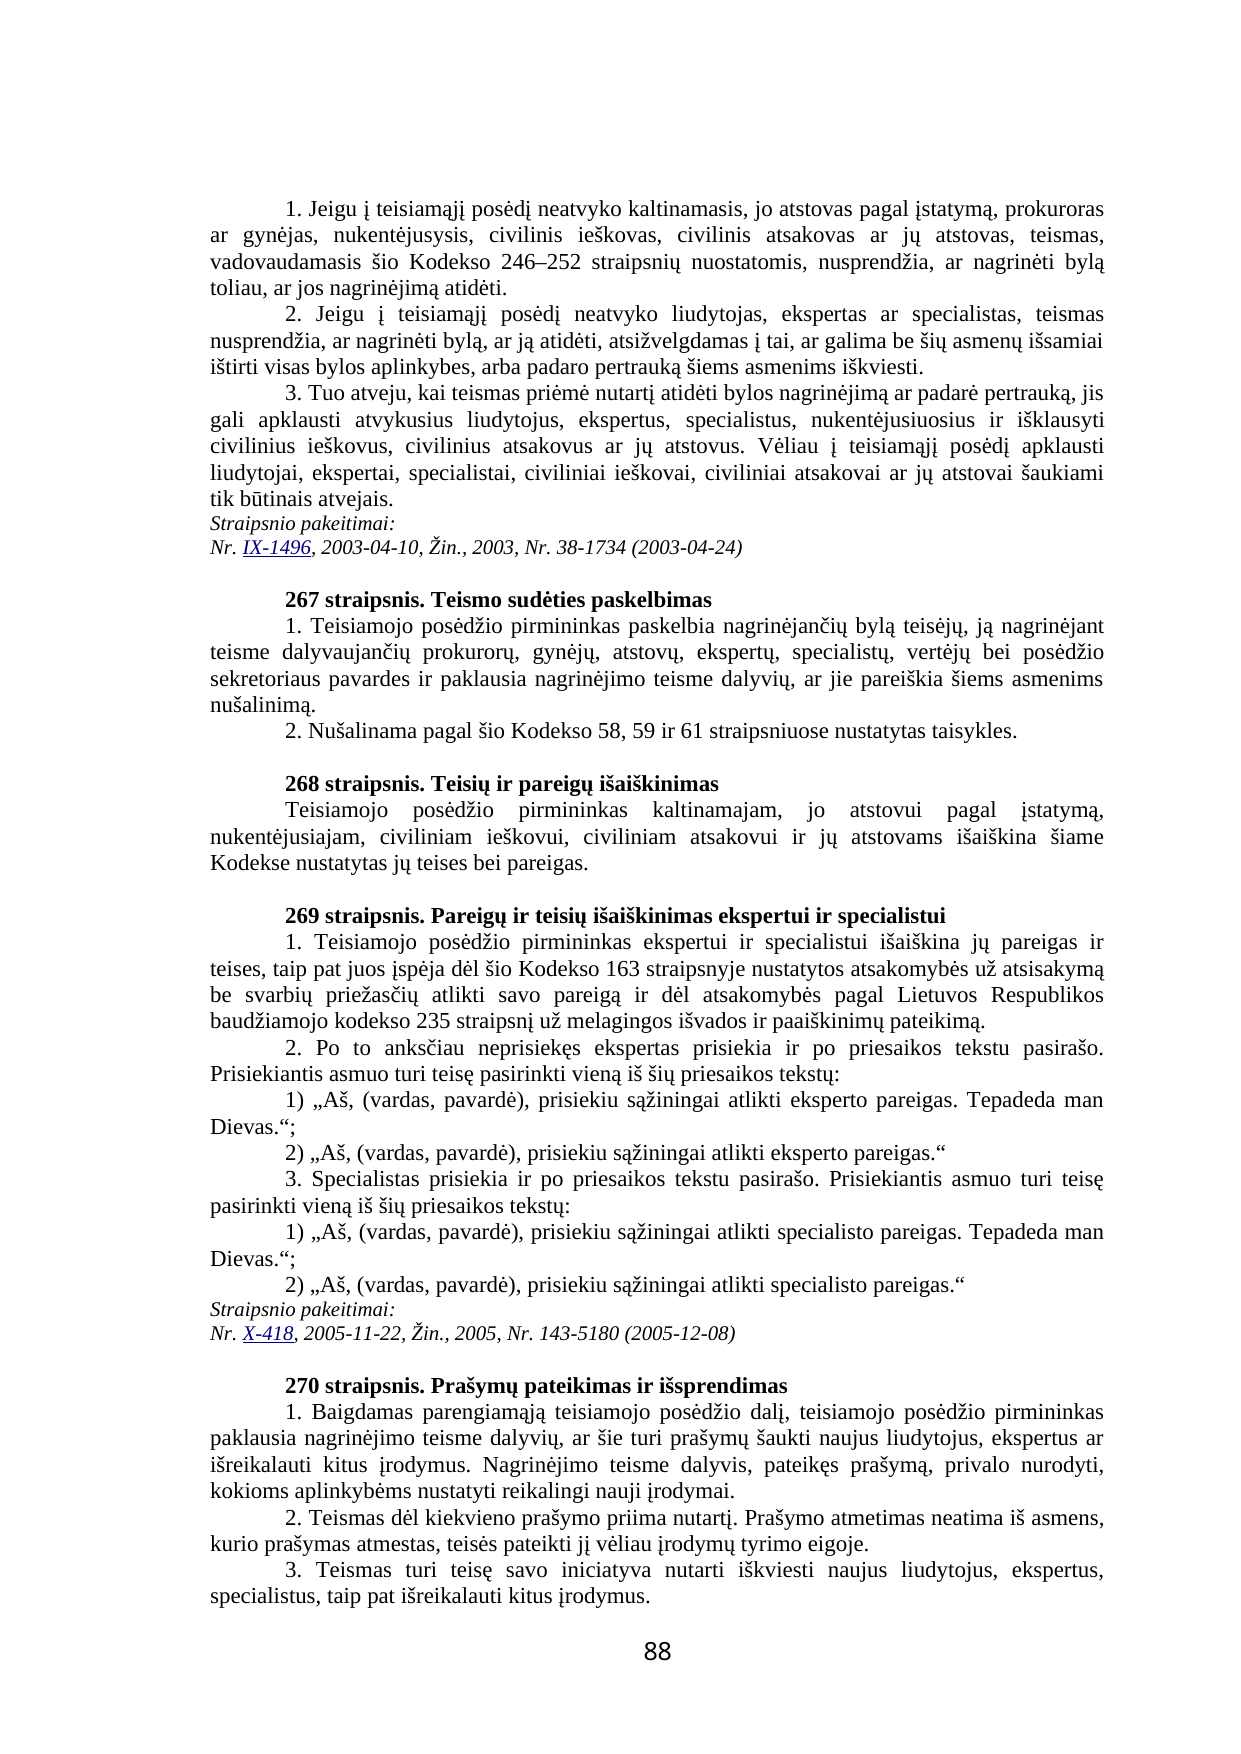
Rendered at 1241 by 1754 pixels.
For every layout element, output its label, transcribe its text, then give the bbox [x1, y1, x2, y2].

text 2) „Aš, (vardas, pavardė), prisiekiu sąžiningai atlikti specialisto pareigas.“ [210, 1271, 1106, 1297]
text 3. Specialistas prisiekia ir po priesaikos tekstu pasirašo. Prisiekiantis asmuo turi teisę pasirinkti vieną iš šių priesaikos tekstų: [210, 1166, 1106, 1218]
text 2. Teismas dėl kiekvieno prašymo priima nutartį. Prašymo atmetimas neatima iš asmens, kurio prašymas atmestas, teisės pateikti jį vėliau įrodymų tyrimo eigoje. [210, 1503, 1106, 1556]
text 1. Teisiamojo posėdžio pirmininkas paskelbia nagrinėjančių bylą teisėjų, ją nagrinėjant teisme dalyvaujančių prokurorų, gynėjų, atstovų, ekspertų, specialistų, vertėjų bei posėdžio sekretoriaus pavardes ir paklausia nagrinėjimo teisme dalyvių, ar jie pareiškia šiems asmenims nušalinimą. [210, 612, 1106, 717]
text 1. Jeigu į teisiamąjį posėdį neatvyko kaltinamasis, jo atstovas pagal įstatymą, prokuroras ar gynėjas, nukentėjusysis, civilinis ieškovas, civilinis atsakovas ar jų atstovas, teismas, vadovaudamasis šio Kodekso 246–252 straipsnių nuostatomis, nusprendžia, ar nagrinėti bylą toliau, ar jos nagrinėjimą atidėti. [210, 195, 1106, 300]
text 267 straipsnis. Teismo sudėties paskelbimas [210, 586, 1106, 612]
text 1) „Aš, (vardas, pavardė), prisiekiu sąžiningai atlikti specialisto pareigas. Tepadeda man Dievas.“; [210, 1218, 1106, 1271]
text 270 straipsnis. Prašymų pateikimas ir išsprendimas [210, 1372, 1106, 1398]
text Nr. X-418, 2005-11-22, Žin., 2005, Nr. 143-5180 (2005-12-08) [210, 1321, 1106, 1345]
text Straipsnio pakeitimai: [210, 1297, 1106, 1321]
text 3. Tuo atveju, kai teismas priėmė nutartį atidėti bylos nagrinėjimą ar padarė pertrauką, jis gali apklausti atvykusius liudytojus, ekspertus, specialistus, nukentėjusiuosius ir išklausyti civilinius ieškovus, civilinius atsakovus ar jų atstovus. Vėliau į teisiamąjį posėdį apklausti liudytojai, ekspertai, specialistai, civiliniai ieškovai, civiliniai atsakovai ar jų atstovai šaukiami tik būtinais atvejais. [210, 379, 1106, 511]
text 2) „Aš, (vardas, pavardė), prisiekiu sąžiningai atlikti eksperto pareigas.“ [210, 1139, 1106, 1166]
text 1. Baigdamas parengiamąją teisiamojo posėdžio dalį, teisiamojo posėdžio pirmininkas paklausia nagrinėjimo teisme dalyvių, ar šie turi prašymų šaukti naujus liudytojus, ekspertus ar išreikalauti kitus įrodymus. Nagrinėjimo teisme dalyvis, pateikęs prašymą, privalo nurodyti, kokioms aplinkybėms nustatyti reikalingi nauji įrodymai. [210, 1398, 1106, 1503]
text Straipsnio pakeitimai: [210, 511, 1106, 535]
text 1. Teisiamojo posėdžio pirmininkas ekspertui ir specialistui išaiškina jų pareigas ir teises, taip pat juos įspėja dėl šio Kodekso 163 straipsnyje nustatytos atsakomybės už atsisakymą be svarbių priežasčių atlikti savo pareigą ir dėl atsakomybės pagal Lietuvos Respublikos baudžiamojo kodekso 235 straipsnį už melagingos išvados ir paaiškinimų pateikimą. [210, 928, 1106, 1034]
text 2. Jeigu į teisiamąjį posėdį neatvyko liudytojas, ekspertas ar specialistas, teismas nusprendžia, ar nagrinėti bylą, ar ją atidėti, atsižvelgdamas į tai, ar galima be šių asmenų išsamiai ištirti visas bylos aplinkybes, arba padaro pertrauką šiems asmenims iškviesti. [210, 300, 1106, 379]
text Teisiamojo posėdžio pirmininkas kaltinamajam, jo atstovui pagal įstatymą, nukentėjusiajam, civiliniam ieškovui, civiliniam atsakovui ir jų atstovams išaiškina šiame Kodekse nustatytas jų teises bei pareigas. [210, 797, 1106, 876]
text 269 straipsnis. Pareigų ir teisių išaiškinimas ekspertui ir specialistui [210, 902, 1106, 928]
text Nr. IX-1496, 2003-04-10, Žin., 2003, Nr. 38-1734 (2003-04-24) [210, 535, 1106, 559]
text 1) „Aš, (vardas, pavardė), prisiekiu sąžiningai atlikti eksperto pareigas. Tepadeda man Dievas.“; [210, 1086, 1106, 1139]
text 3. Teismas turi teisę savo iniciatyva nutarti iškviesti naujus liudytojus, ekspertus, specialistus, taip pat išreikalauti kitus įrodymus. [210, 1556, 1106, 1609]
text 268 straipsnis. Teisių ir pareigų išaiškinimas [210, 770, 1106, 797]
text 2. Nušalinama pagal šio Kodekso 58, 59 ir 61 straipsniuose nustatytas taisykles. [210, 717, 1106, 744]
text 2. Po to anksčiau neprisiekęs ekspertas prisiekia ir po priesaikos tekstu pasirašo. Prisiekiantis asmuo turi teisę pasirinkti vieną iš šių priesaikos tekstų: [210, 1034, 1106, 1086]
